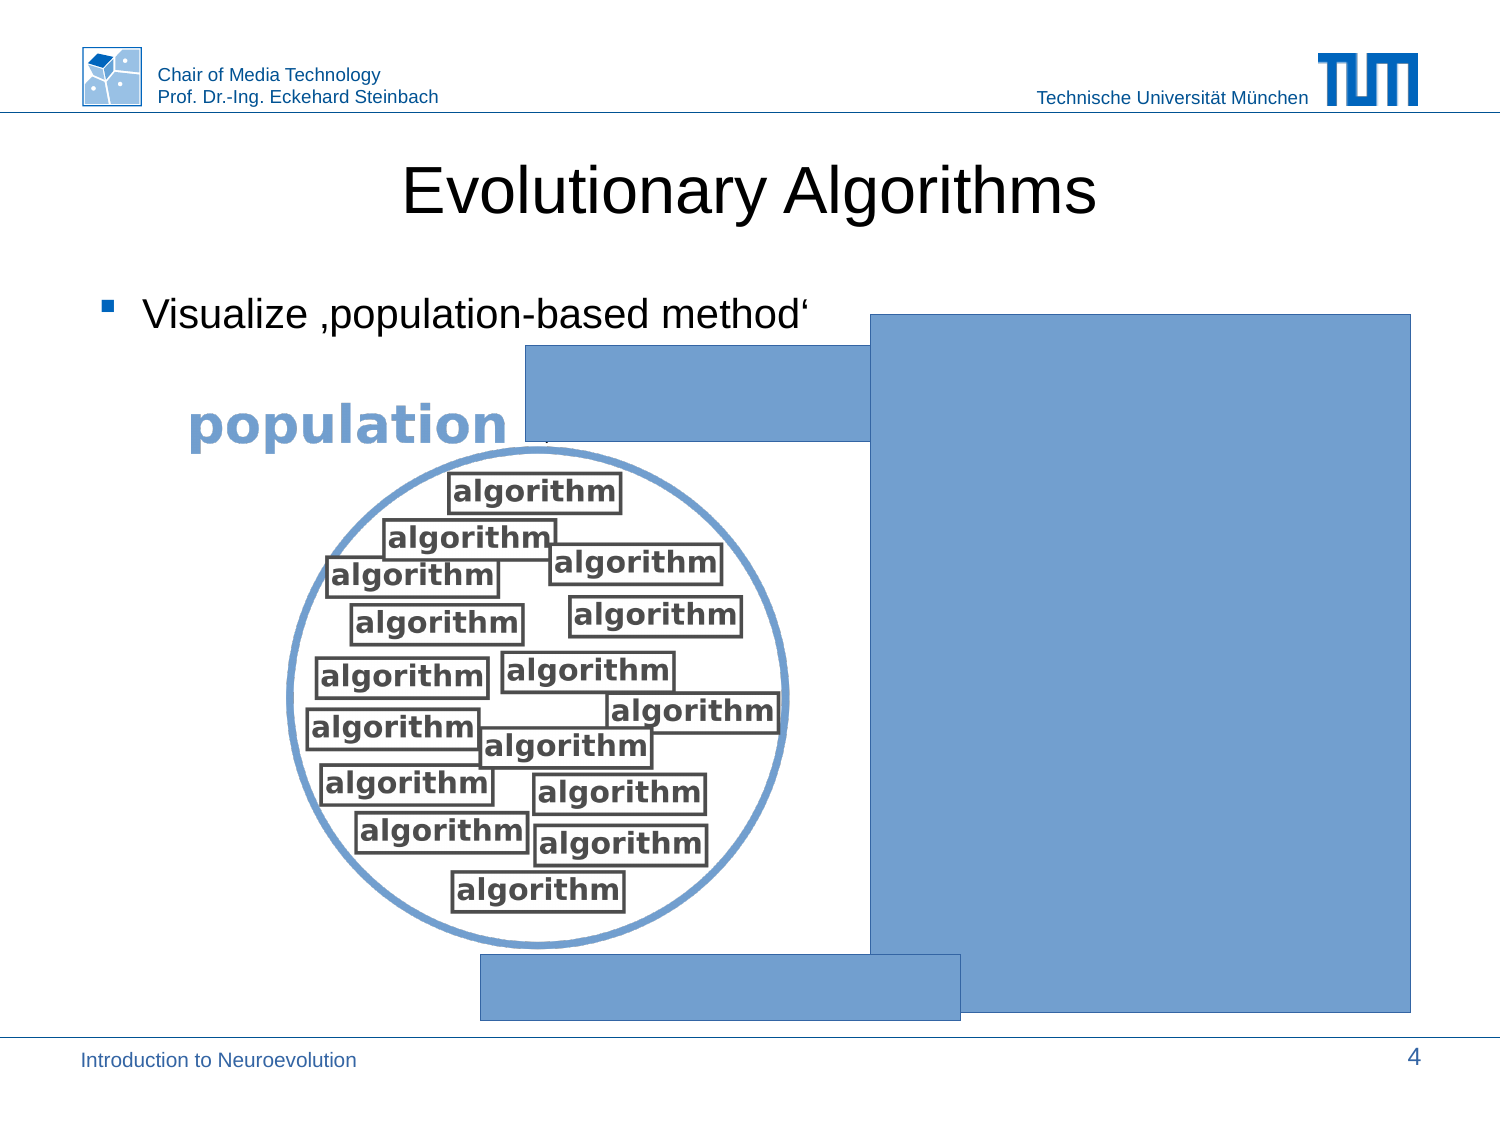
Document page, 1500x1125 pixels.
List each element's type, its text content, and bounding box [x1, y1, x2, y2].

picture [1318, 53, 1418, 106]
text_box [480, 314, 1411, 1021]
text_box Introduction to Neuroevolution [65, 1041, 406, 1081]
list Visualize ‚population-based method‘ [83, 279, 1417, 1013]
title Evolutionary Algorithms [83, 139, 1417, 239]
picture [191, 367, 870, 1013]
text_box [1392, 1035, 1471, 1090]
